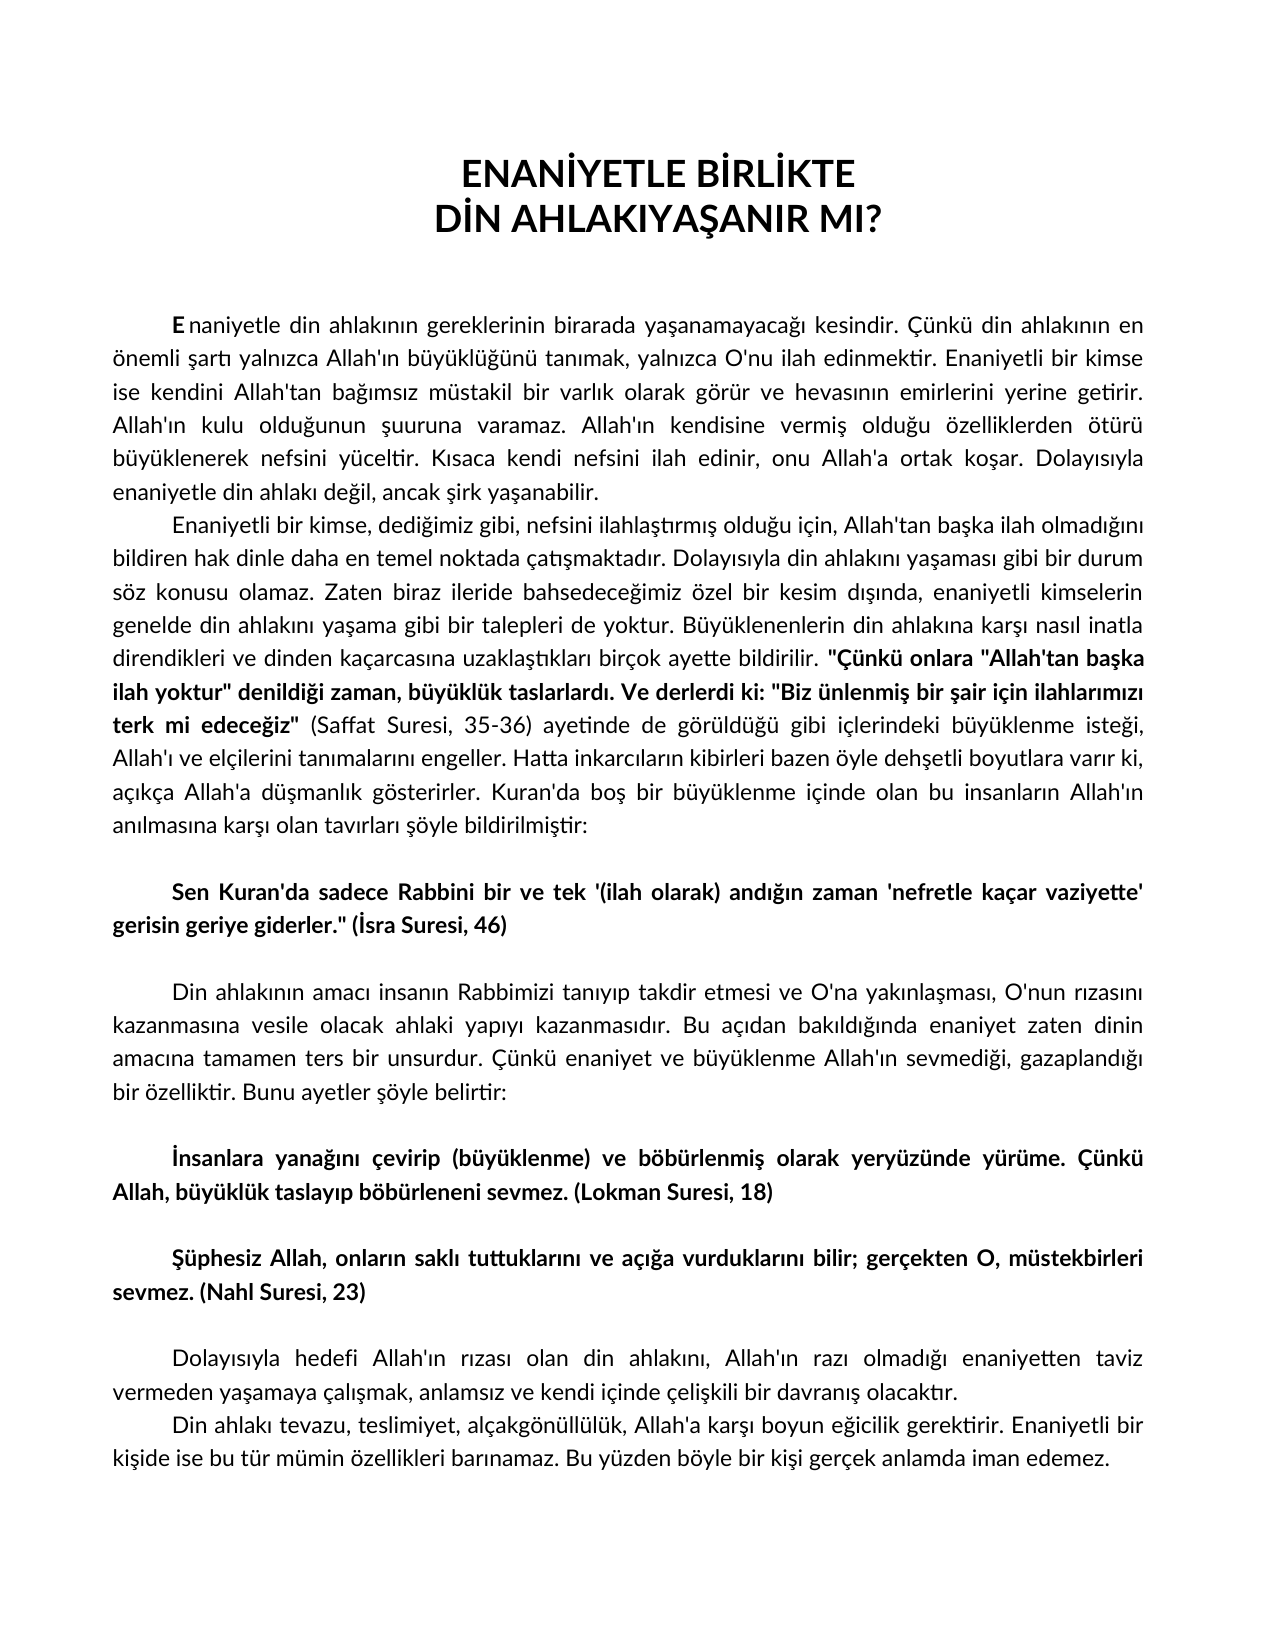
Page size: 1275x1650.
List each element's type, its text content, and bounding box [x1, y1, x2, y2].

text Din ahlakı tevazu, teslimiyet, alçakgönüllülük, Allah'a karşı boyun eğicilik gerektirir. Enaniyetli bir kişide ise bu tür mümin özellikleri barınamaz. Bu yüzden böyle bir kişi gerçek anlamda iman edemez. [112, 1407, 1145, 1473]
text Din ahlakının amacı insanın Rabbimizi tanıyıp takdir etmesi ve O'na yakınlaşması, O'nun rızasını kazanmasına vesile olacak ahlaki yapıyı kazanmasıdır. Bu açıdan bakıldığında enaniyet zaten dinin amacına tamamen ters bir unsurdur. Çünkü enaniyet ve büyüklenme Allah'ın sevmediği, gazaplandığı bir özelliktir. Bunu ayetler şöyle belirtir: [112, 973, 1145, 1107]
text Enaniyetli bir kimse, dediğimiz gibi, nefsini ilahlaştırmış olduğu için, Allah'tan başka ilah olmadığını bildiren hak dinle daha en temel noktada çatışmaktadır. Dolayısıyla din ahlakını yaşaması gibi bir durum söz konusu olamaz. Zaten biraz ileride bahsedeceğimiz özel bir kesim dışında, enaniyetli kimselerin genelde din ahlakını yaşama gibi bir talepleri de yoktur. Büyüklenenlerin din ahlakına karşı nasıl inatla direndikleri ve dinden kaçarcasına uzaklaştıkları birçok ayette bildirilir. "Çünkü onlara "Allah'tan başka ilah yoktur" denildiği zaman, büyüklük taslarlardı. Ve derlerdi ki: "Biz ünlenmiş bir şair için ilahlarımızı terk mi edeceğiz" (Saffat Suresi, 35-36) ayetinde de görüldüğü gibi içlerindeki büyüklenme isteği, Allah'ı ve elçilerini tanımalarını engeller. Hatta inkarcıların kibirleri bazen öyle dehşetli boyutlara varır ki, açıkça Allah'a düşmanlık gösterirler. Kuran'da boş bir büyüklenme içinde olan bu insanların Allah'ın anılmasına karşı olan tavırları şöyle bildirilmiştir: [112, 507, 1145, 840]
text İnsanlara yanağını çevirip (büyüklenme) ve böbürlenmiş olarak yeryüzünde yürüme. Çünkü Allah, büyüklük taslayıp böbürleneni sevmez. (Lokman Suresi, 18) [112, 1140, 1145, 1207]
text DİN AHLAKIYAŞANIR MI? [112, 195, 1145, 240]
text Dolayısıyla hedefi Allah'ın rızası olan din ahlakını, Allah'ın razı olmadığı enaniyetten taviz vermeden yaşamaya çalışmak, anlamsız ve kendi içinde çelişkili bir davranış olacaktır. [112, 1340, 1145, 1407]
text ENANİYETLE BİRLİKTE [112, 150, 1145, 195]
text Sen Kuran'da sadece Rabbini bir ve tek '(ilah olarak) andığın zaman 'nefretle kaçar vaziyette' gerisin geriye giderler." (İsra Suresi, 46) [112, 873, 1145, 940]
text Şüphesiz Allah, onların saklı tuttuklarını ve açığa vurduklarını bilir; gerçekten O, müstekbirleri sevmez. (Nahl Suresi, 23) [112, 1240, 1145, 1307]
text Enaniyetle din ahlakının gereklerinin birarada yaşanamayacağı kesindir. Çünkü din ahlakının en önemli şartı yalnızca Allah'ın büyüklüğünü tanımak, yalnızca O'nu ilah edinmektir. Enaniyetli bir kimse ise kendini Allah'tan bağımsız müstakil bir varlık olarak görür ve hevasının emirlerini yerine getirir. Allah'ın kulu olduğunun şuuruna varamaz. Allah'ın kendisine vermiş olduğu özelliklerden ötürü büyüklenerek nefsini yüceltir. Kısaca kendi nefsini ilah edinir, onu Allah'a ortak koşar. Dolayısıyla enaniyetle din ahlakı değil, ancak şirk yaşanabilir. [112, 307, 1145, 507]
